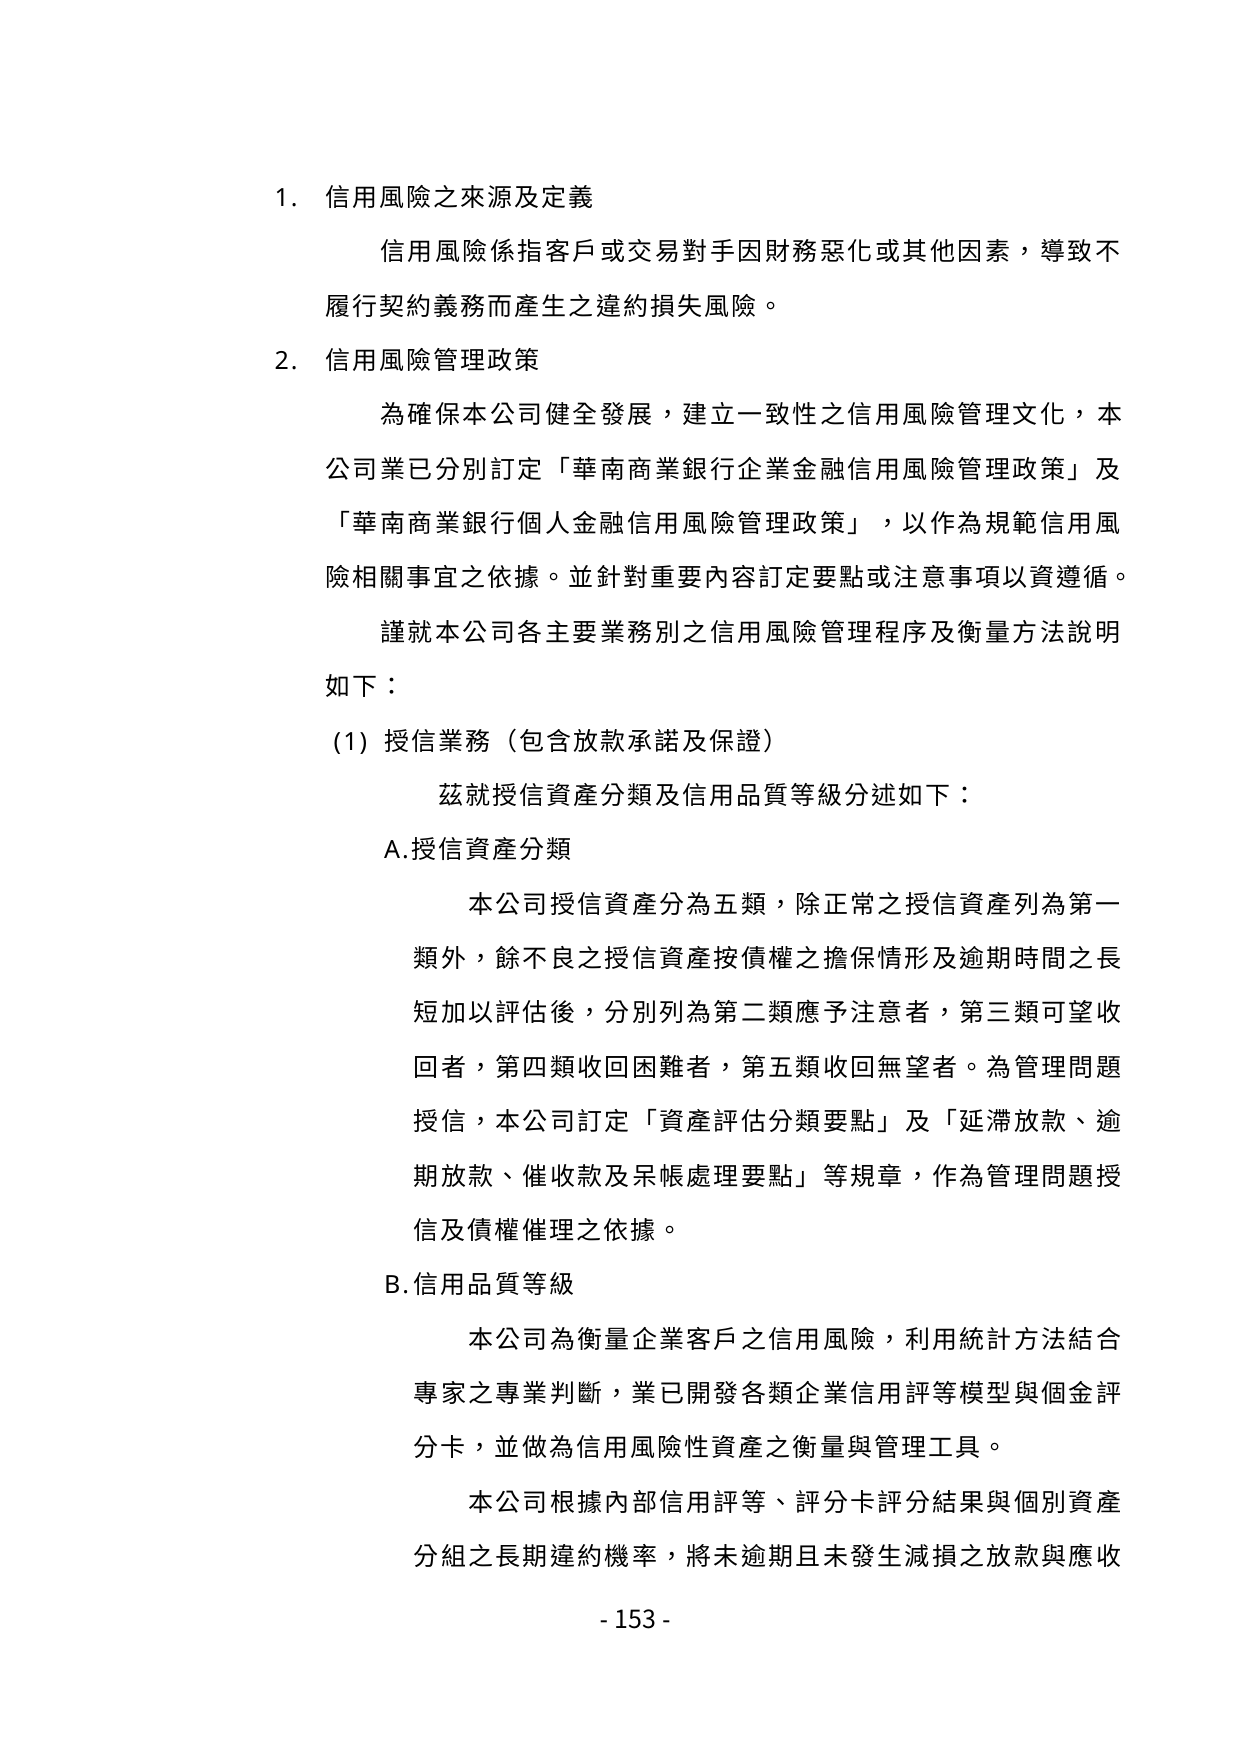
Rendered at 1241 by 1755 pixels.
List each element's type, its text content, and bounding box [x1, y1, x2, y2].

text (1) 授信業務（包含放款承諾及保證） [325, 721, 1122, 757]
text 本公司授信資產分為五類，除正常之授信資產列為第一類外，餘不良之授信資產按債權之擔保情形及逾期時間之長短加以評估後，分別列為第二類應予注意者，第三類可望收回者，第四類收回困難者，第五類收回無望者。為管理問題授信，本公司訂定「資產評估分類要點」及「延滯放款、逾期放款、催收款及呆帳處理要點」等規章，作為管理問題授信及債權催理之依據。 [413, 884, 1122, 1247]
text 謹就本公司各主要業務別之信用風險管理程序及衡量方法說明如下： [325, 612, 1122, 703]
text 信用風險係指客戶或交易對手因財務惡化或其他因素，導致不履行契約義務而產生之違約損失風險。 [325, 232, 1122, 322]
text 本公司根據內部信用評等、評分卡評分結果與個別資產分組之長期違約機率，將未逾期且未發生減損之放款與應收 [413, 1482, 1122, 1573]
text 本公司為衡量企業客戶之信用風險，利用統計方法結合專家之專業判斷，業已開發各類企業信用評等模型與個金評分卡，並做為信用風險性資產之衡量與管理工具。 [413, 1319, 1122, 1464]
text B. 信用品質等級 [384, 1265, 1122, 1301]
text A.授信資產分類 [384, 830, 1122, 866]
text 1. 信用風險之來源及定義 [266, 177, 1122, 213]
text 為確保本公司健全發展，建立一致性之信用風險管理文化，本公司業已分別訂定「華南商業銀行企業金融信用風險管理政策」及「華南商業銀行個人金融信用風險管理政策」，以作為規範信用風險相關事宜之依據。並針對重要內容訂定要點或注意事項以資遵循。 [325, 395, 1122, 594]
text 茲就授信資產分類及信用品質等級分述如下： [384, 775, 1122, 812]
text 2. 信用風險管理政策 [266, 340, 1122, 377]
